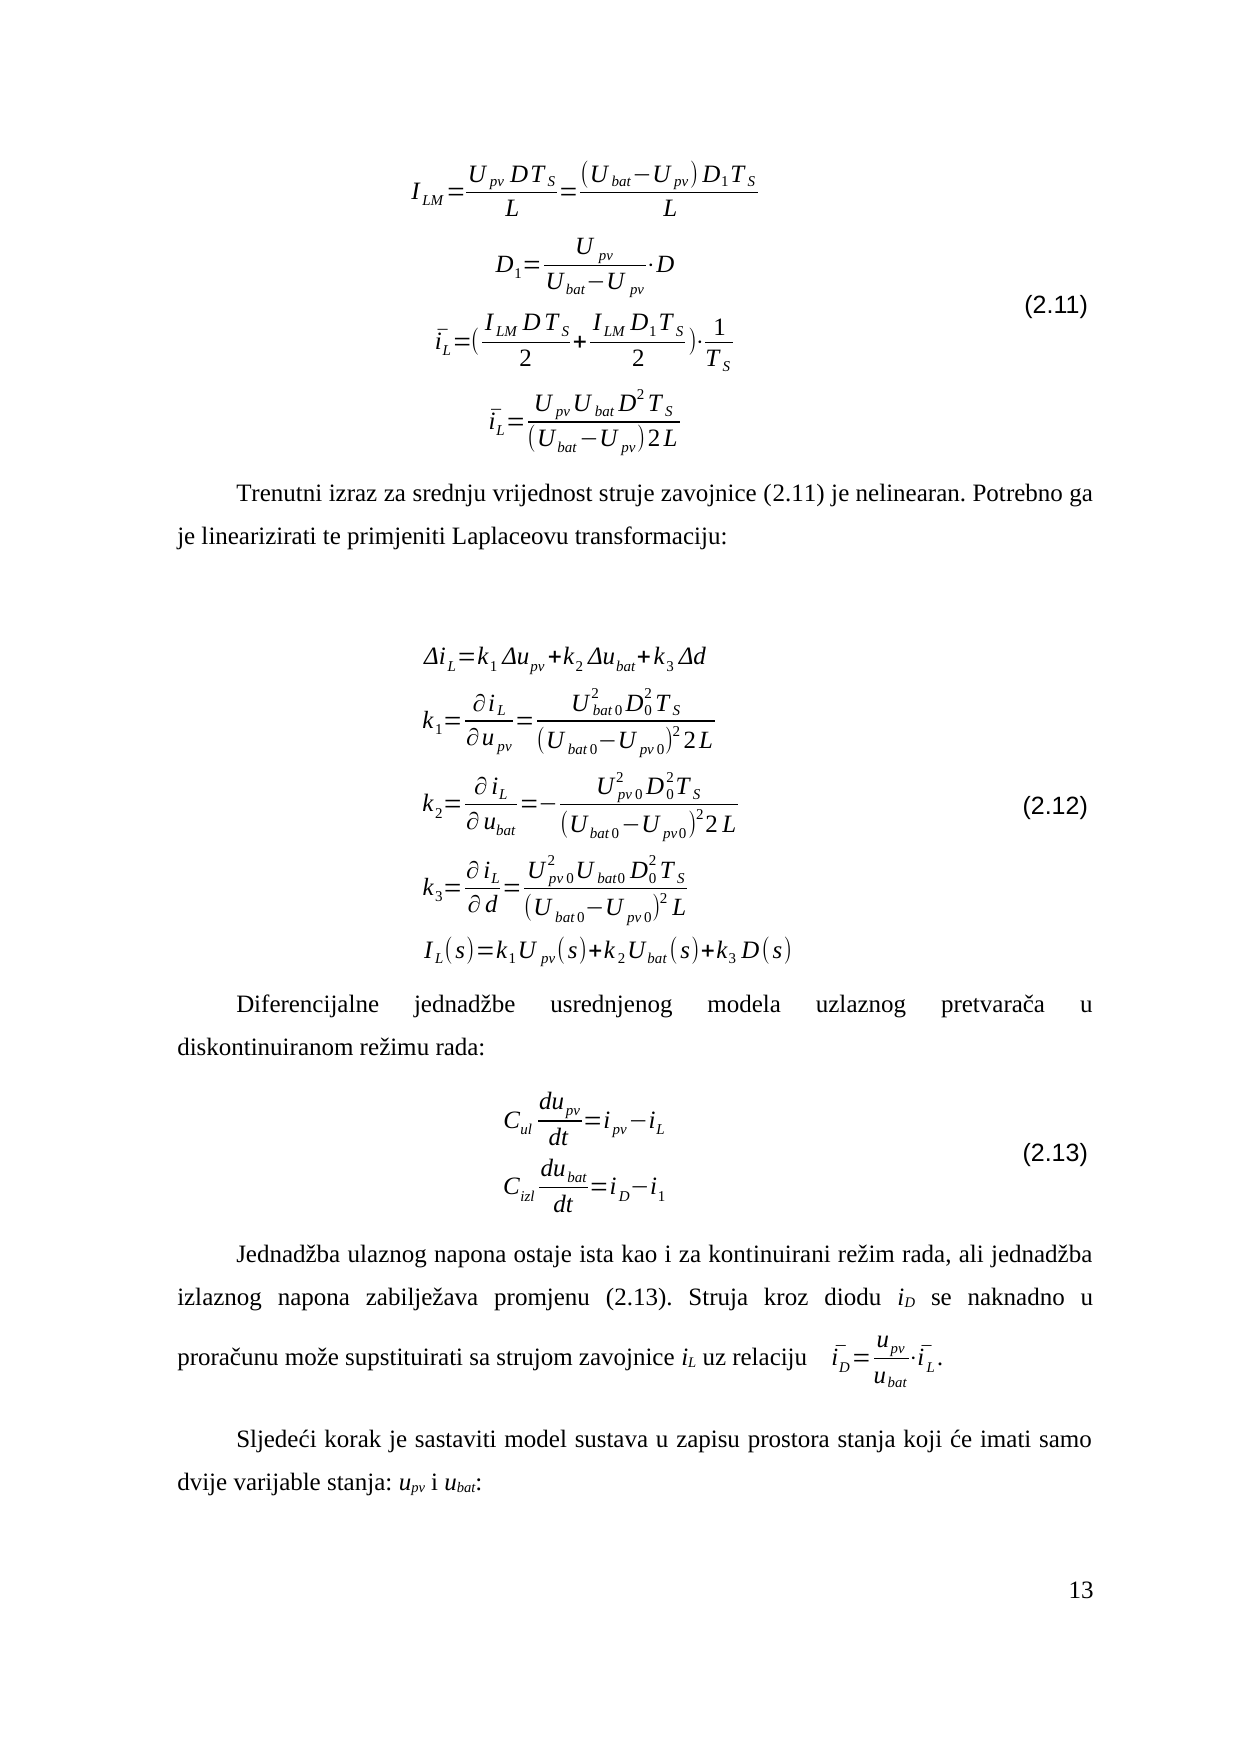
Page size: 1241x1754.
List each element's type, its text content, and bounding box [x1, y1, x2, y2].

table_header (2.12) [991, 631, 1093, 977]
text Trenutni izraz za srednju vrijednost struje zavojnice (2.11) je nelinearan. Potrebno ga je linearizirati te primjeniti Laplaceovu transformaciju: [177, 478, 1093, 550]
table_header (2.11) [991, 147, 1093, 466]
table_header [177, 631, 991, 977]
text Sljedeći korak je sastaviti model sustava u zapisu prostora stanja koji će imati samo dvije varijable stanja: upv i ubat: [177, 1424, 1093, 1496]
text Jednadžba ulaznog napona ostaje ista kao i za kontinuirani režim rada, ali jednadžba izlaznog napona zabilježava promjenu (2.13). Struja kroz diodu iD se naknadno u proračunu može supstituirati sa strujom zavojnice iL uz relaciju [177, 1239, 1093, 1392]
table_header [177, 1082, 991, 1227]
text Diferencijalne jednadžbe usrednjenog modela uzlaznog pretvarača u diskontinuiranom režimu rada: [177, 989, 1093, 1061]
table_header (2.13) [991, 1082, 1093, 1227]
table_header [177, 147, 991, 466]
